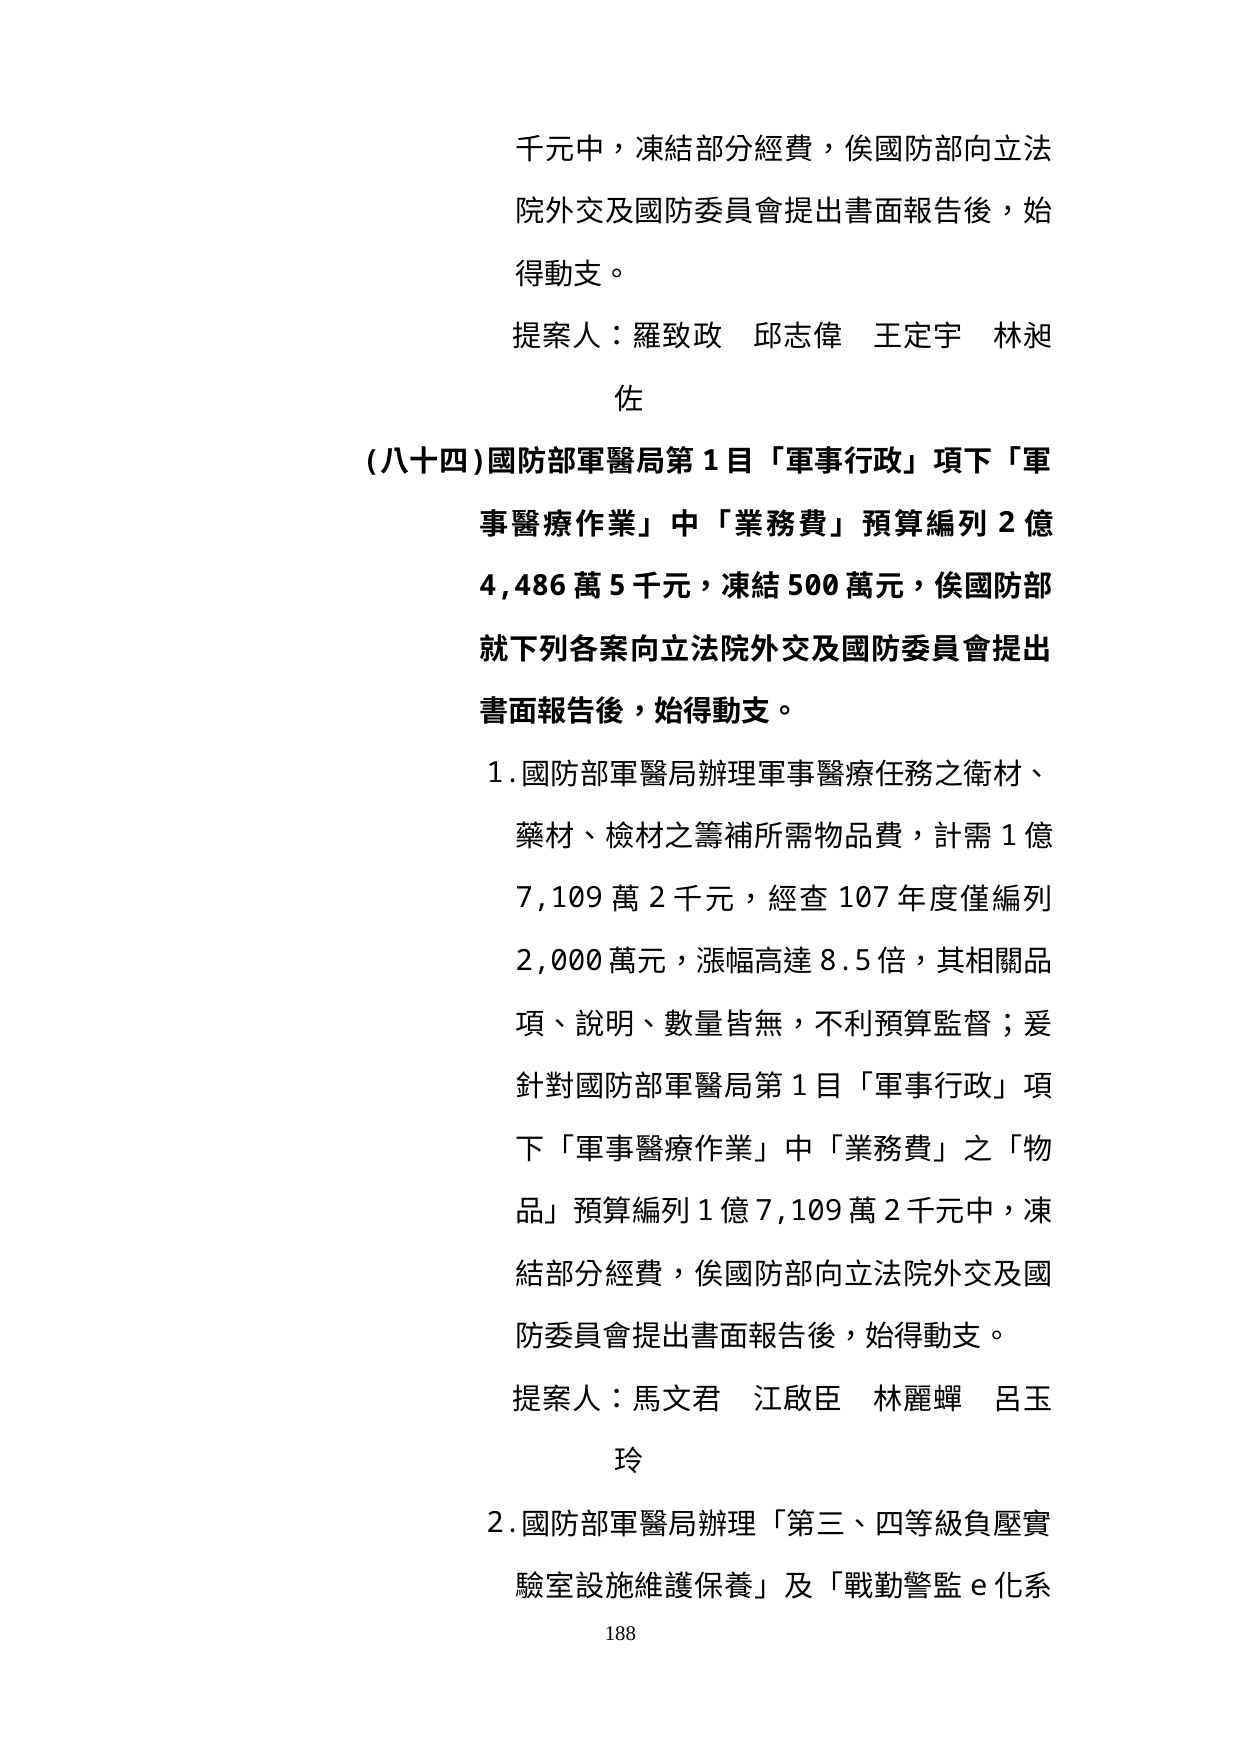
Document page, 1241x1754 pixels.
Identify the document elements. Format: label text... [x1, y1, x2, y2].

text 2.國防部軍醫局辦理「第三、四等級負壓實驗室設施維護保養」及「戰勤警監e化系 [486, 1480, 1053, 1605]
text 提案人：羅致政 邱志偉 王定宇 林昶佐 [512, 292, 1053, 417]
text (八十四)國防部軍醫局第1目「軍事行政」項下「軍事醫療作業」中「業務費」預算編列2億4,486萬5千元，凍結500萬元，俟國防部就下列各案向立法院外交及國防委員會提出書面報告後，始得動支。 [362, 417, 1053, 730]
text 提案人：馬文君 江啟臣 林麗蟬 呂玉玲 [512, 1355, 1053, 1480]
text 千元中，凍結部分經費，俟國防部向立法院外交及國防委員會提出書面報告後，始得動支。 [486, 105, 1053, 292]
text 1.國防部軍醫局辦理軍事醫療任務之衛材、藥材、檢材之籌補所需物品費，計需1億7,109萬2千元，經查107年度僅編列2,000萬元，漲幅高達8.5倍，其相關品項、說明、數量皆無，不利預算監督；爰針對國防部軍醫局第1目「軍事行政」項下「軍事醫療作業」中「業務費」之「物品」預算編列1億7,109萬2千元中，凍結部分經費，俟國防部向立法院外交及國防委員會提出書面報告後，始得動支。 [486, 730, 1053, 1355]
